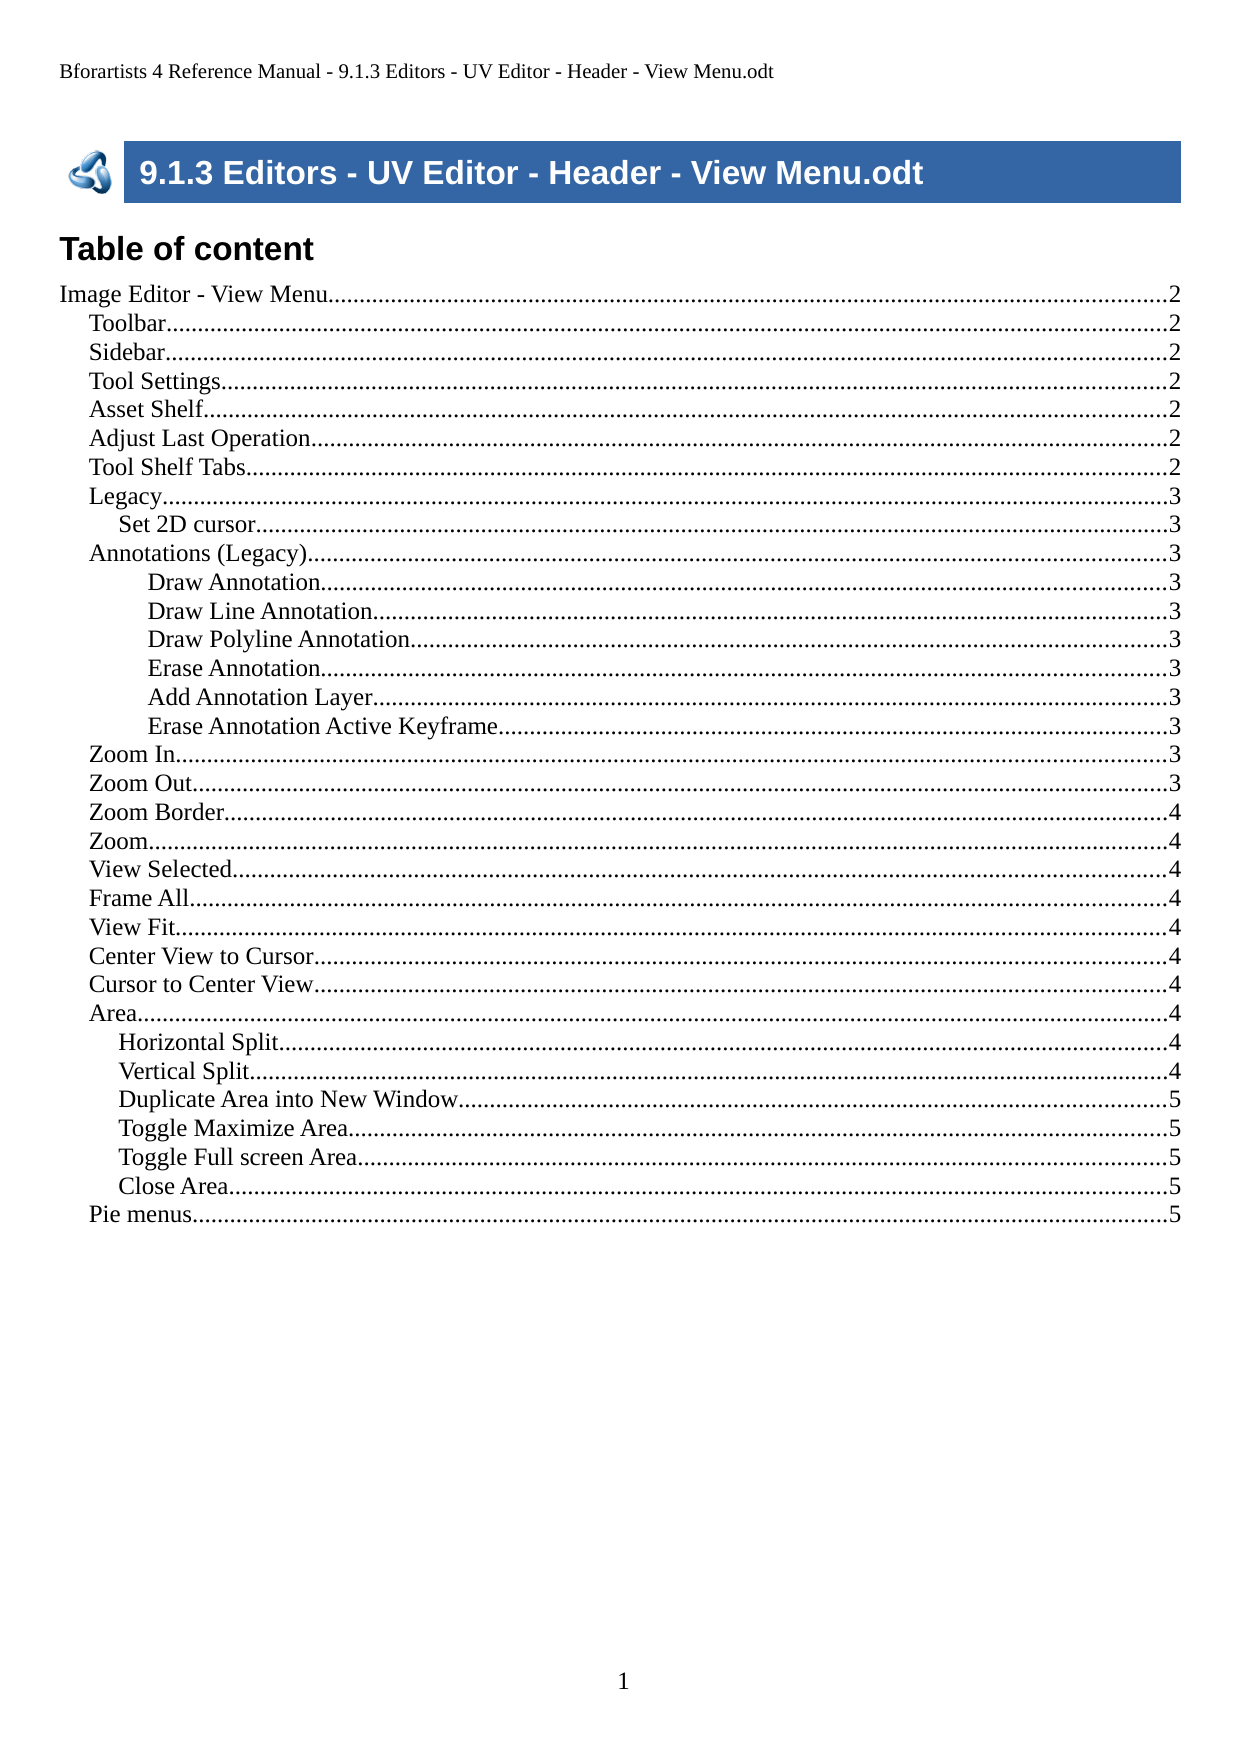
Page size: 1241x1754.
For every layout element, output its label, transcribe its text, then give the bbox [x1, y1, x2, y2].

text View Fit 4 [88, 912, 1181, 941]
text Zoom In 3 [88, 739, 1181, 768]
text Frame All 4 [88, 883, 1181, 912]
text Duplicate Area into New Window 5 [118, 1084, 1181, 1113]
text Cursor to Center View 4 [88, 969, 1181, 998]
text Vertical Split 4 [118, 1056, 1181, 1084]
text Toggle Full screen Area 5 [118, 1142, 1181, 1171]
text Add Annotation Layer 3 [147, 682, 1181, 711]
text Area 4 [88, 998, 1181, 1027]
text Pie menus 5 [88, 1199, 1181, 1228]
picture [65, 147, 114, 197]
text Legacy 3 [88, 481, 1181, 509]
table_header 9.1.3 Editors - UV Editor - Header - View Menu.odt [124, 141, 1181, 203]
text Sidebar 2 [88, 337, 1181, 366]
text Image Editor - View Menu 2 [59, 279, 1181, 308]
text Close Area 5 [118, 1171, 1181, 1199]
table_header [59, 141, 124, 203]
text Asset Shelf 2 [88, 394, 1181, 423]
text Tool Shelf Tabs 2 [88, 452, 1181, 481]
text Toggle Maximize Area 5 [118, 1113, 1181, 1142]
text Horizontal Split 4 [118, 1027, 1181, 1056]
text Erase Annotation 3 [147, 653, 1181, 682]
text Tool Settings 2 [88, 366, 1181, 394]
text Zoom Out 3 [88, 768, 1181, 797]
text Draw Polyline Annotation 3 [147, 624, 1181, 653]
text Draw Line Annotation 3 [147, 596, 1181, 624]
text Adjust Last Operation 2 [88, 423, 1181, 452]
text Zoom Border 4 [88, 797, 1181, 826]
subtitle Table of content [59, 228, 1181, 267]
text Annotations (Legacy) 3 [88, 538, 1181, 567]
text Zoom 4 [88, 826, 1181, 854]
text Center View to Cursor 4 [88, 941, 1181, 969]
text Erase Annotation Active Keyframe 3 [147, 711, 1181, 739]
text View Selected 4 [88, 854, 1181, 883]
text Toolbar 2 [88, 308, 1181, 337]
text Set 2D cursor 3 [118, 509, 1181, 538]
text Draw Annotation 3 [147, 567, 1181, 596]
